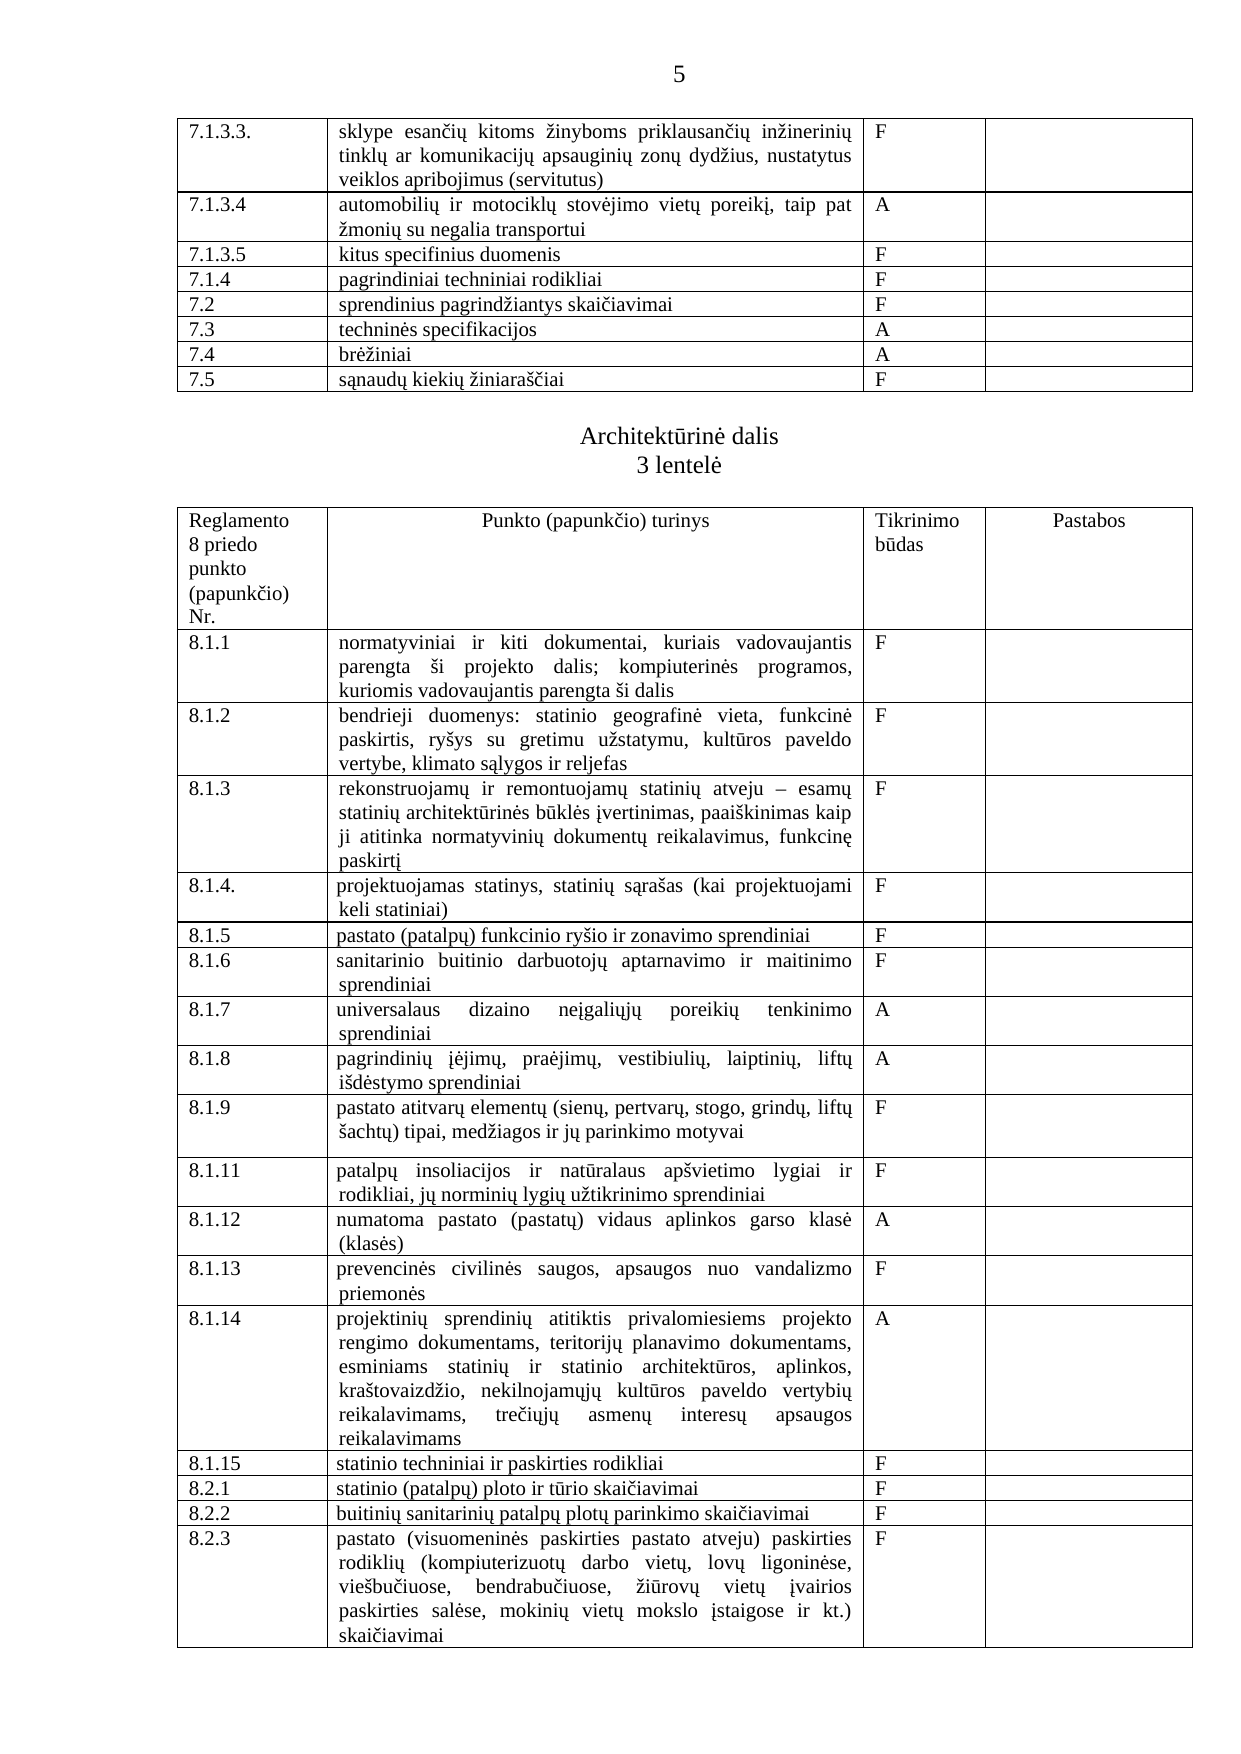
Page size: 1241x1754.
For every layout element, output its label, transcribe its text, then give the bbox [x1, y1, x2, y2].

table_cell F [864, 703, 985, 775]
table_cell buitinių sanitarinių patalpų plotų parinkimo skaičiavimai [328, 1501, 863, 1525]
table_cell 7.1.3.4 [178, 193, 327, 241]
table_cell [986, 1046, 1192, 1094]
table_cell A [864, 1207, 985, 1255]
table_cell [986, 997, 1192, 1045]
table_cell [986, 873, 1192, 921]
table_cell A [864, 193, 985, 241]
table_cell sprendinius pagrindžiantys skaičiavimai [328, 292, 863, 316]
table_header Pastabos [986, 508, 1192, 628]
table_cell F [864, 630, 985, 702]
table_cell F [864, 367, 985, 391]
table_cell 8.1.5 [178, 923, 327, 947]
table_cell 8.1.1 [178, 630, 327, 702]
table_cell [986, 267, 1192, 291]
table_cell projektuojamas statinys, statinių sąrašas (kai projektuojami keli statiniai) [328, 873, 863, 921]
table_cell F [864, 948, 985, 996]
table_cell [986, 1306, 1192, 1450]
table_cell F [864, 242, 985, 266]
text Architektūrinė dalis [177, 421, 1181, 450]
table_cell rekonstruojamų ir remontuojamų statinių atveju – esamų statinių architektūrinės būklės įvertinimas, paaiškinimas kaip ji atitinka normatyvinių dokumentų reikalavimus, funkcinę paskirtį [328, 776, 863, 872]
table_header Reglamento 8 priedo punkto (papunkčio) Nr. [178, 508, 327, 628]
table_cell [986, 630, 1192, 702]
table_cell 8.1.7 [178, 997, 327, 1045]
table_cell 8.1.3 [178, 776, 327, 872]
table_cell [986, 1256, 1192, 1304]
table_cell 7.2 [178, 292, 327, 316]
table_cell A [864, 1306, 985, 1450]
table_cell [986, 1501, 1192, 1525]
table_cell [986, 1476, 1192, 1500]
table_cell [986, 342, 1192, 366]
table_cell pagrindinių įėjimų, praėjimų, vestibiulių, laiptinių, liftų išdėstymo sprendiniai [328, 1046, 863, 1094]
table_cell [986, 317, 1192, 341]
table_cell 7.1.3.5 [178, 242, 327, 266]
table_cell 8.1.2 [178, 703, 327, 775]
table_cell pastato (patalpų) funkcinio ryšio ir zonavimo sprendiniai [328, 923, 863, 947]
table_header Tikrinimo būdas [864, 508, 985, 628]
table_cell [986, 242, 1192, 266]
table_cell F [864, 1158, 985, 1206]
table_cell F [864, 923, 985, 947]
table_cell [986, 292, 1192, 316]
table_cell [986, 193, 1192, 241]
table_cell sąnaudų kiekių žiniaraščiai [328, 367, 863, 391]
table_cell [986, 367, 1192, 391]
table_cell [986, 1526, 1192, 1647]
table_cell F [864, 1256, 985, 1304]
table_cell F [864, 1095, 985, 1157]
table_cell techninės specifikacijos [328, 317, 863, 341]
table_cell pastato atitvarų elementų (sienų, pertvarų, stogo, grindų, liftų šachtų) tipai, medžiagos ir jų parinkimo motyvai [328, 1095, 863, 1157]
table_cell projektinių sprendinių atitiktis privalomiesiems projekto rengimo dokumentams, teritorijų planavimo dokumentams, esminiams statinių ir statinio architektūros, aplinkos, kraštovaizdžio, nekilnojamųjų kultūros paveldo vertybių reikalavimams, trečiųjų asmenų interesų apsaugos reikalavimams [328, 1306, 863, 1450]
table_cell 8.2.2 [178, 1501, 327, 1525]
table_cell 8.1.15 [178, 1451, 327, 1475]
table_cell [986, 948, 1192, 996]
table_cell F [864, 119, 985, 191]
table_cell 8.1.6 [178, 948, 327, 996]
table_cell [986, 1095, 1192, 1157]
table_cell F [864, 776, 985, 872]
table_cell 7.1.4 [178, 267, 327, 291]
table_cell bendrieji duomenys: statinio geografinė vieta, funkcinė paskirtis, ryšys su gretimu užstatymu, kultūros paveldo vertybe, klimato sąlygos ir reljefas [328, 703, 863, 775]
table_cell sanitarinio buitinio darbuotojų aptarnavimo ir maitinimo sprendiniai [328, 948, 863, 996]
table_cell [986, 119, 1192, 191]
table_cell 7.4 [178, 342, 327, 366]
table_cell A [864, 317, 985, 341]
table_cell 8.1.11 [178, 1158, 327, 1206]
table_cell [986, 1207, 1192, 1255]
table_cell prevencinės civilinės saugos, apsaugos nuo vandalizmo priemonės [328, 1256, 863, 1304]
table_cell 8.1.12 [178, 1207, 327, 1255]
table_cell F [864, 873, 985, 921]
table_cell 8.1.9 [178, 1095, 327, 1157]
table_cell [986, 703, 1192, 775]
table_cell F [864, 1501, 985, 1525]
table_cell 8.1.13 [178, 1256, 327, 1304]
table_cell 7.5 [178, 367, 327, 391]
table_cell F [864, 267, 985, 291]
table_cell patalpų insoliacijos ir natūralaus apšvietimo lygiai ir rodikliai, jų norminių lygių užtikrinimo sprendiniai [328, 1158, 863, 1206]
table_cell pastato (visuomeninės paskirties pastato atveju) paskirties rodiklių (kompiuterizuotų darbo vietų, lovų ligoninėse, viešbučiuose, bendrabučiuose, žiūrovų vietų įvairios paskirties salėse, mokinių vietų mokslo įstaigose ir kt.) skaičiavimai [328, 1526, 863, 1647]
table_cell automobilių ir motociklų stovėjimo vietų poreikį, taip pat žmonių su negalia transportui [328, 193, 863, 241]
table_header Punkto (papunkčio) turinys [328, 508, 863, 628]
table_cell numatoma pastato (pastatų) vidaus aplinkos garso klasė (klasės) [328, 1207, 863, 1255]
table_cell 8.1.8 [178, 1046, 327, 1094]
table_cell [986, 776, 1192, 872]
table_cell F [864, 292, 985, 316]
table_cell A [864, 997, 985, 1045]
table_cell F [864, 1526, 985, 1647]
table_cell A [864, 342, 985, 366]
table_cell [986, 1451, 1192, 1475]
table_cell 8.1.4. [178, 873, 327, 921]
table_cell statinio techniniai ir paskirties rodikliai [328, 1451, 863, 1475]
table_cell A [864, 1046, 985, 1094]
table_cell normatyviniai ir kiti dokumentai, kuriais vadovaujantis parengta ši projekto dalis; kompiuterinės programos, kuriomis vadovaujantis parengta ši dalis [328, 630, 863, 702]
table_cell 8.2.1 [178, 1476, 327, 1500]
table_cell universalaus dizaino neįgaliųjų poreikių tenkinimo sprendiniai [328, 997, 863, 1045]
table_cell statinio (patalpų) ploto ir tūrio skaičiavimai [328, 1476, 863, 1500]
table_cell kitus specifinius duomenis [328, 242, 863, 266]
table_cell [986, 1158, 1192, 1206]
table_cell brėžiniai [328, 342, 863, 366]
table_cell 7.1.3.3. [178, 119, 327, 191]
table_cell F [864, 1451, 985, 1475]
table_cell [986, 923, 1192, 947]
table_cell 8.2.3 [178, 1526, 327, 1647]
table_cell F [864, 1476, 985, 1500]
table_cell 7.3 [178, 317, 327, 341]
table_cell 8.1.14 [178, 1306, 327, 1450]
text 3 lentelė [177, 450, 1181, 478]
table_cell sklype esančių kitoms žinyboms priklausančių inžinerinių tinklų ar komunikacijų apsauginių zonų dydžius, nustatytus veiklos apribojimus (servitutus) [328, 119, 863, 191]
table_cell pagrindiniai techniniai rodikliai [328, 267, 863, 291]
